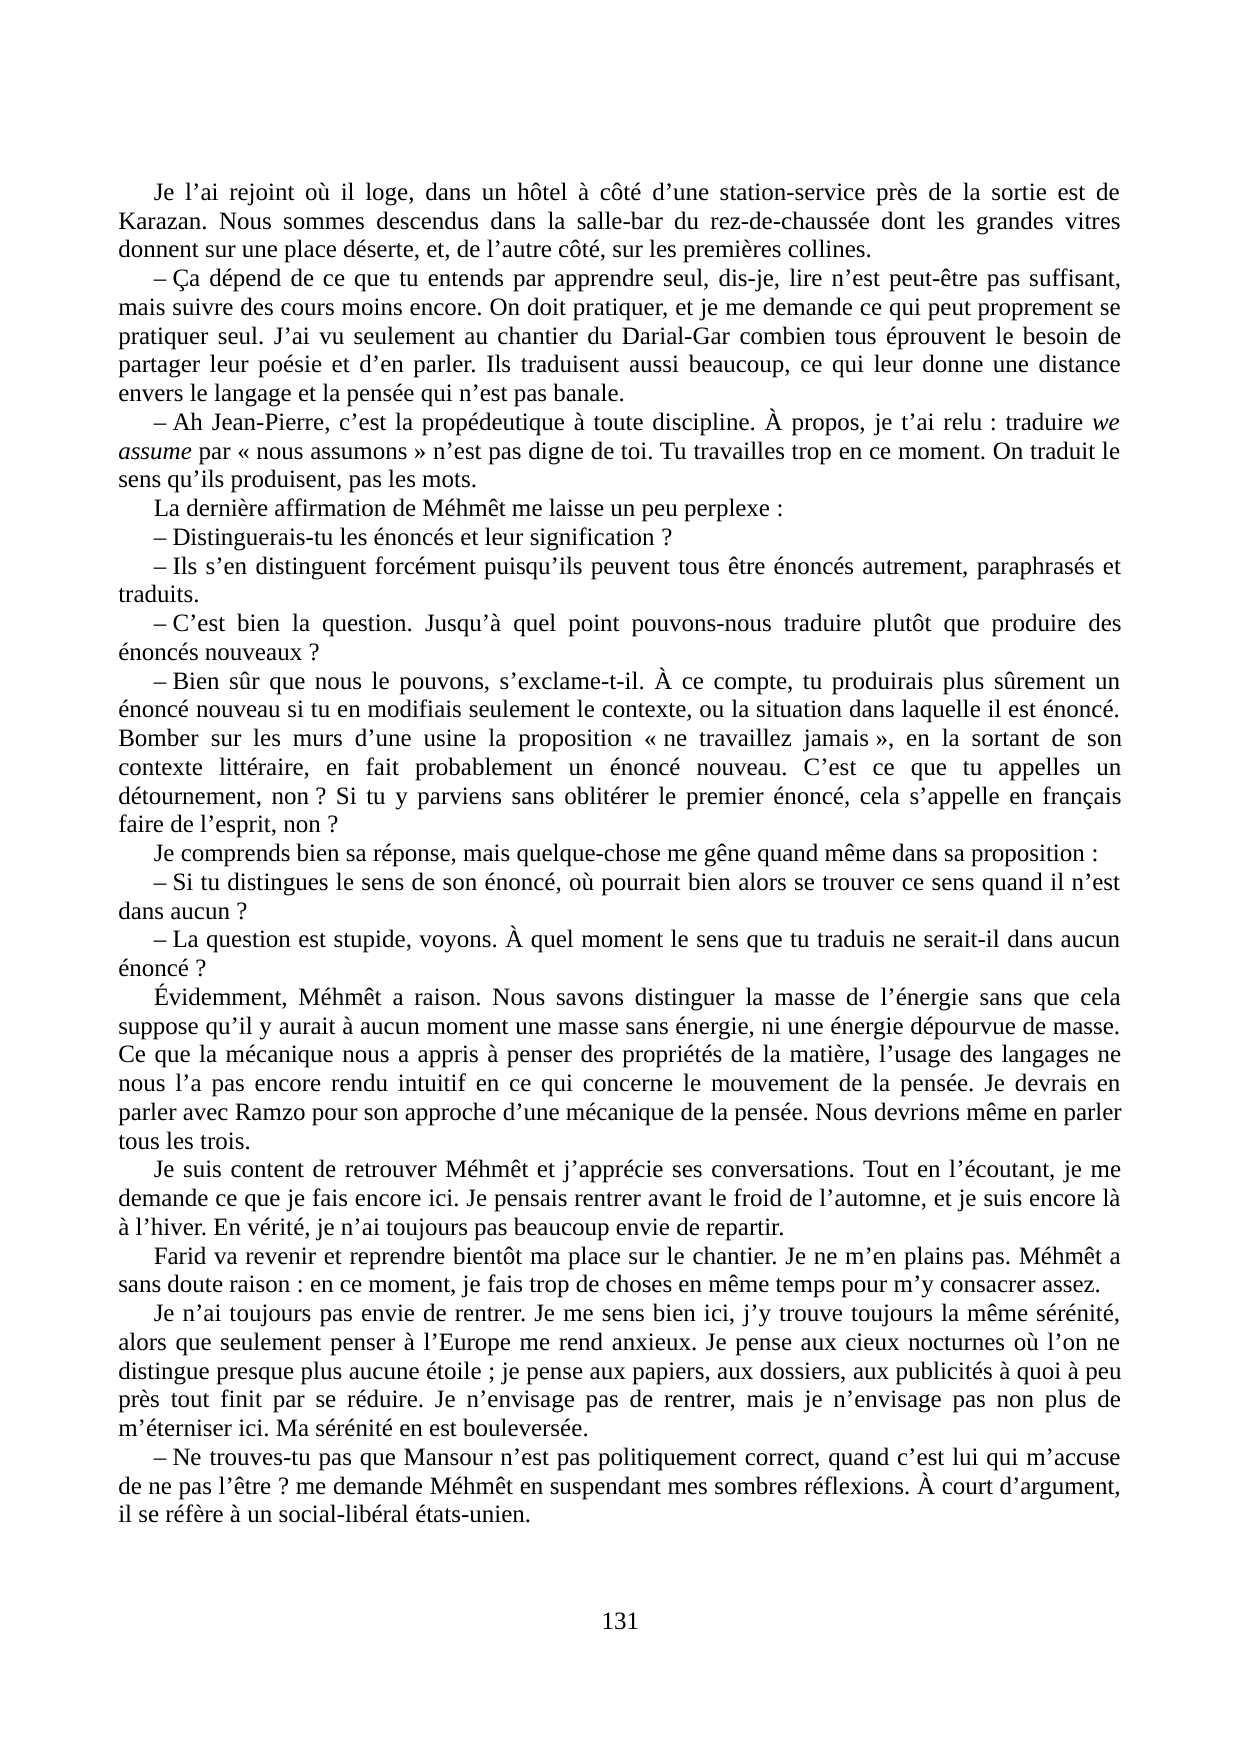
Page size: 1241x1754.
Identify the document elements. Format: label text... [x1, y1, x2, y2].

text Farid va revenir et reprendre bientôt ma place sur le chantier. Je ne m’en plains pas. Méhmêt a sans doute raison : en ce moment, je fais trop de choses en même temps pour m’y consacrer assez. [118, 1241, 1122, 1298]
text Je suis content de retrouver Méhmêt et j’apprécie ses conversations. Tout en l’écoutant, je me demande ce que je fais encore ici. Je pensais rentrer avant le froid de l’automne, et je suis encore là à l’hiver. En vérité, je n’ai toujours pas beaucoup envie de repartir. [118, 1154, 1122, 1241]
text – Bien sûr que nous le pouvons, s’exclame-t-il. À ce compte, tu produirais plus sûrement un énoncé nouveau si tu en modifiais seulement le contexte, ou la situation dans laquelle il est énoncé. Bomber sur les murs d’une usine la proposition « ne travaillez jamais », en la sortant de son contexte littéraire, en fait probablement un énoncé nouveau. C’est ce que tu appelles un détournement, non ? Si tu y parviens sans oblitérer le premier énoncé, cela s’appelle en français faire de l’esprit, non ? [118, 666, 1122, 838]
text Je l’ai rejoint où il loge, dans un hôtel à côté d’une station-service près de la sortie est de Karazan. Nous sommes descendus dans la salle-bar du rez-de-chaussée dont les grandes vitres donnent sur une place déserte, et, de l’autre côté, sur les premières collines. [118, 177, 1122, 263]
text Évidemment, Méhmêt a raison. Nous savons distinguer la masse de l’énergie sans que cela suppose qu’il y aurait à aucun moment une masse sans énergie, ni une énergie dépourvue de masse. Ce que la mécanique nous a appris à penser des propriétés de la matière, l’usage des langages ne nous l’a pas encore rendu intuitif en ce qui concerne le mouvement de la pensée. Je devrais en parler avec Ramzo pour son approche d’une mécanique de la pensée. Nous devrions même en parler tous les trois. [118, 982, 1122, 1154]
text – C’est bien la question. Jusqu’à quel point pouvons-nous traduire plutôt que produire des énoncés nouveaux ? [118, 608, 1122, 666]
text – Ah Jean-Pierre, c’est la propédeutique à toute discipline. À propos, je t’ai relu : traduire we assume par « nous assumons » n’est pas digne de toi. Tu travailles trop en ce moment. On traduit le sens qu’ils produisent, pas les mots. [118, 407, 1122, 493]
text – Ils s’en distinguent forcément puisqu’ils peuvent tous être énoncés autrement, paraphrasés et traduits. [118, 551, 1122, 608]
text La dernière affirmation de Méhmêt me laisse un peu perplexe : [118, 493, 1122, 522]
text – Ça dépend de ce que tu entends par apprendre seul, dis-je, lire n’est peut-être pas suffisant, mais suivre des cours moins encore. On doit pratiquer, et je me demande ce qui peut proprement se pratiquer seul. J’ai vu seulement au chantier du Darial-Gar combien tous éprouvent le besoin de partager leur poésie et d’en parler. Ils traduisent aussi beaucoup, ce qui leur donne une distance envers le langage et la pensée qui n’est pas banale. [118, 263, 1122, 407]
text – La question est stupide, voyons. À quel moment le sens que tu traduis ne serait-il dans aucun énoncé ? [118, 924, 1122, 982]
text Je comprends bien sa réponse, mais quelque-chose me gêne quand même dans sa proposition : [118, 838, 1122, 867]
text Je n’ai toujours pas envie de rentrer. Je me sens bien ici, j’y trouve toujours la même sérénité, alors que seulement penser à l’Europe me rend anxieux. Je pense aux cieux nocturnes où l’on ne distingue presque plus aucune étoile ; je pense aux papiers, aux dossiers, aux publicités à quoi à peu près tout finit par se réduire. Je n’envisage pas de rentrer, mais je n’envisage pas non plus de m’éterniser ici. Ma sérénité en est bouleversée. [118, 1298, 1122, 1442]
text – Distinguerais-tu les énoncés et leur signification ? [118, 522, 1122, 551]
text – Si tu distingues le sens de son énoncé, où pourrait bien alors se trouver ce sens quand il n’est dans aucun ? [118, 867, 1122, 924]
text – Ne trouves-tu pas que Mansour n’est pas politiquement correct, quand c’est lui qui m’accuse de ne pas l’être ? me demande Méhmêt en suspendant mes sombres réflexions. À court d’argument, il se réfère à un social-libéral états-unien. [118, 1442, 1122, 1528]
